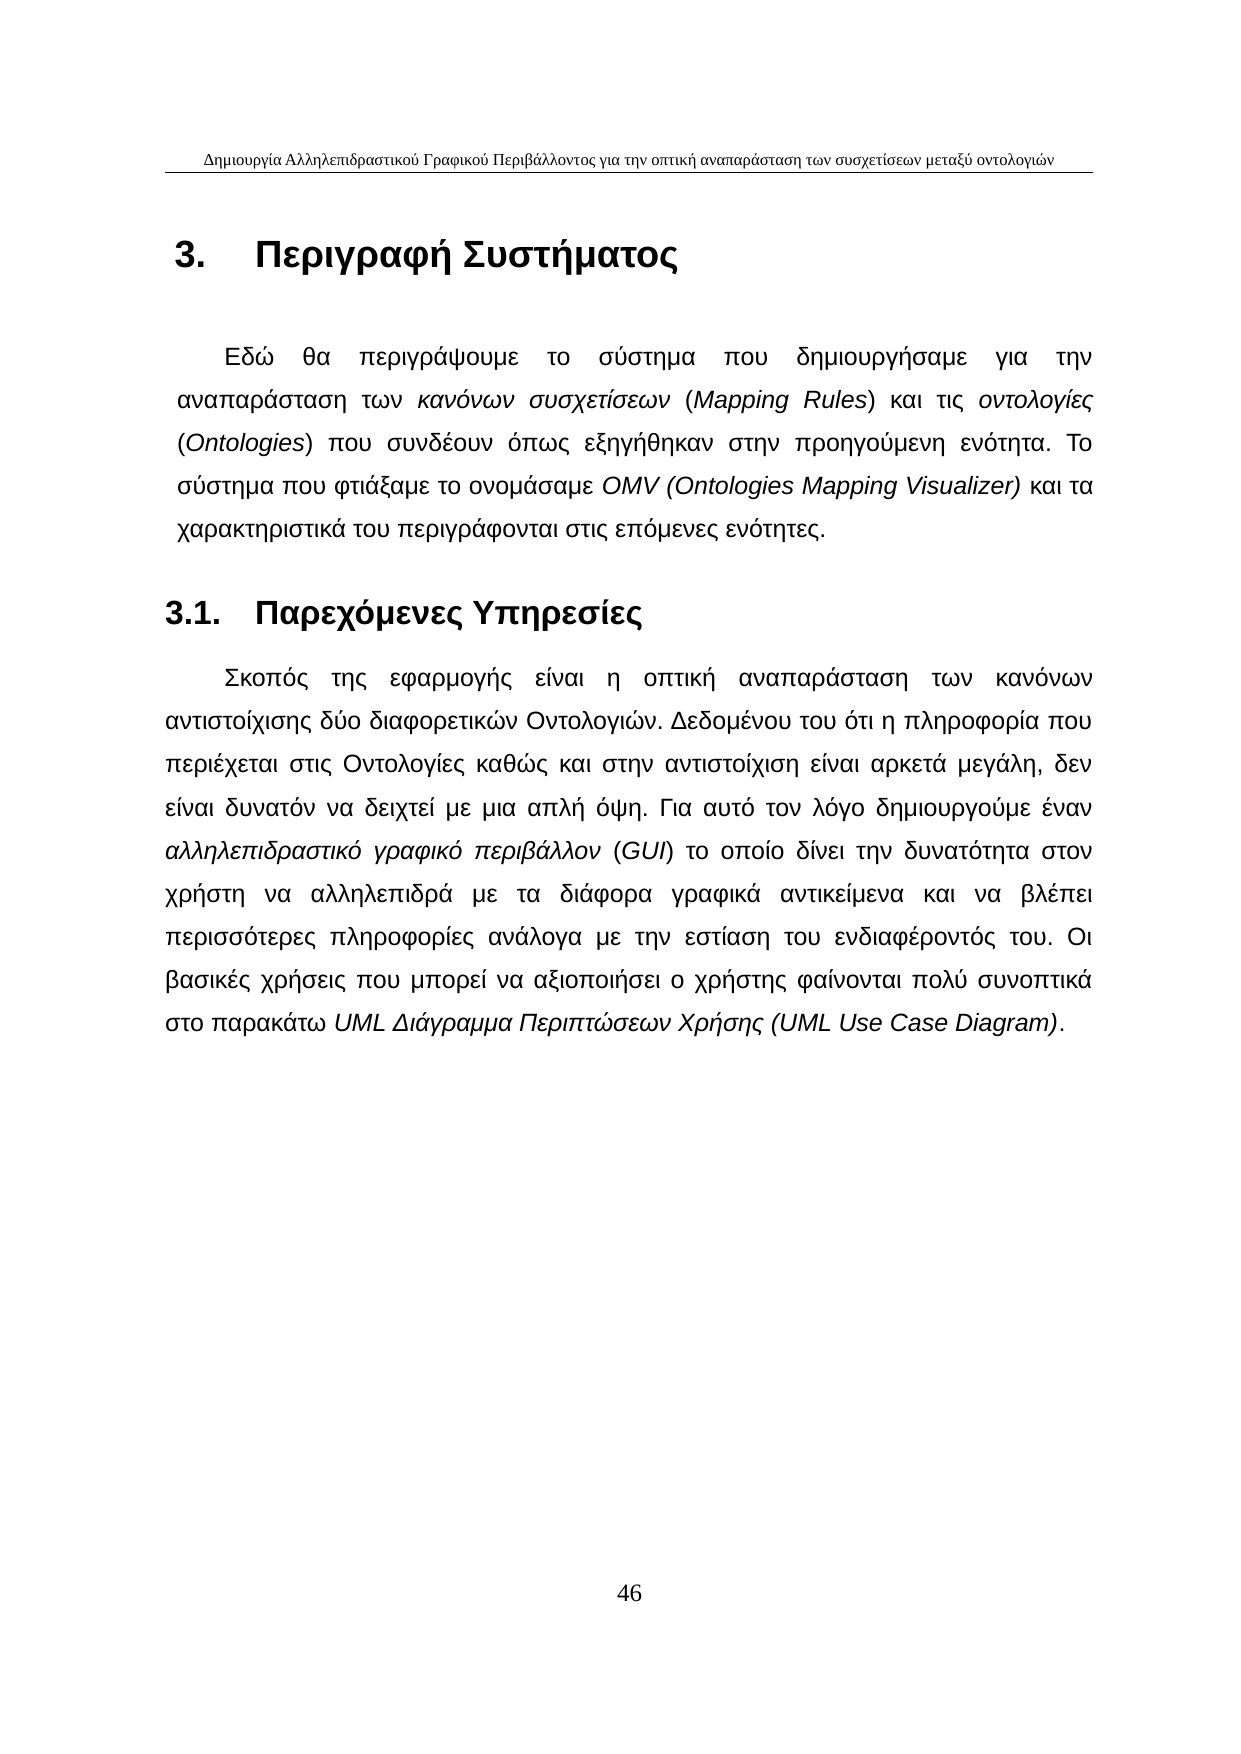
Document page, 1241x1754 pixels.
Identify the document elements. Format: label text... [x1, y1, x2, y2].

text Σκοπός της εφαρμογής είναι η οπτική αναπαράσταση των κανόνων αντιστοίχισης δύο διαφορετικών Οντολογιών. Δεδομένου του ότι η πληροφορία που περιέχεται στις Οντολογίες καθώς και στην αντιστοίχιση είναι αρκετά μεγάλη, δεν είναι δυνατόν να δειχτεί με μια απλή όψη. Για αυτό τον λόγο δημιουργούμε έναν αλληλεπιδραστικό γραφικό περιβάλλον (GUI) το οποίο δίνει την δυνατότητα στον χρήστη να αλληλεπιδρά με τα διάφορα γραφικά αντικείμενα και να βλέπει περισσότερες πληροφορίες ανάλογα με την εστίαση του ενδιαφέροντός του. Οι βασικές χρήσεις που μπορεί να αξιοποιήσει ο χρήστης φαίνονται πολύ συνοπτικά στο παρακάτω UML Διάγραμμα Περιπτώσεων Χρήσης (UML Use Case Diagram). [165, 663, 1093, 1037]
text Εδώ θα περιγράψουμε το σύστημα που δημιουργήσαμε για την αναπαράσταση των κανόνων συσχετίσεων (Mapping Rules) και τις οντολογίες (Ontologies) που συνδέουν όπως εξηγήθηκαν στην προηγούμενη ενότητα. Το σύστημα που φτιάξαμε το ονομάσαμε OMV (Ontologies Mapping Visualizer) και τα χαρακτηριστικά του περιγράφονται στις επόμενες ενότητες. [177, 342, 1093, 543]
subtitle Περιγραφή Συστήματος [174, 232, 1093, 276]
subtitle Παρεχόμενες Υπηρεσίες [165, 593, 1093, 631]
